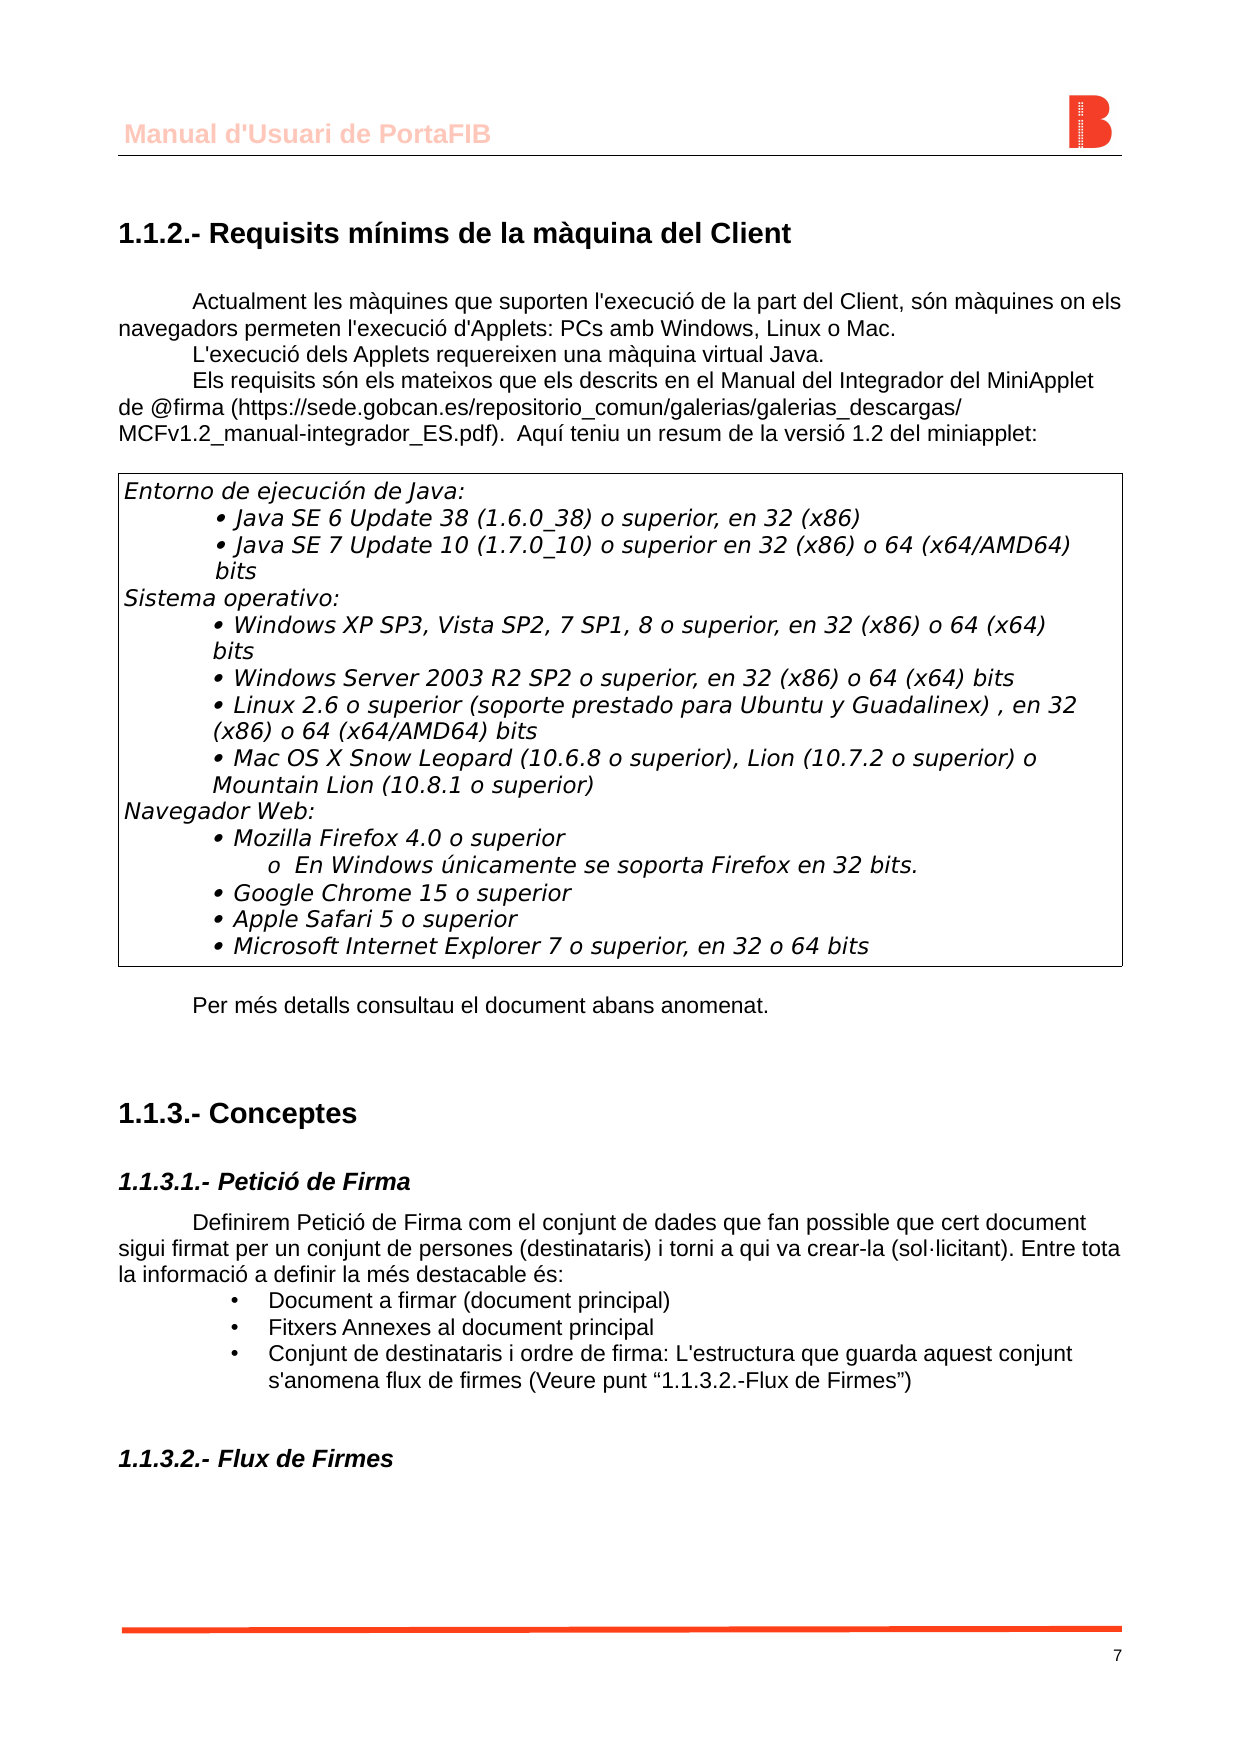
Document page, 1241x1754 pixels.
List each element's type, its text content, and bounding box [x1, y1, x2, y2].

text Els requisits són els mateixos que els descrits en el Manual del Integrador del MiniApplet de @firma (https://sede.gobcan.es/repositorio_comun/galerias/galerias_descargas/MCFv1.2_manual-integrador_ES.pdf). Aquí teniu un resum de la versió 1.2 del miniapplet: [118, 367, 1122, 446]
list Document a firmar (document principal) [231, 1287, 1122, 1314]
subtitle Flux de Firmes [118, 1444, 1122, 1473]
list Fitxers Annexes al document principal [231, 1314, 1122, 1340]
subtitle Requisits mínims de la màquina del Client [118, 216, 1122, 249]
list Conjunt de destinataris i ordre de firma: L'estructura que guarda aquest conjunt s'anomena flux de firmes (Veure punt “1.1.3.2.-Flux de Firmes”) [231, 1340, 1122, 1393]
text Definirem Petició de Firma com el conjunt de dades que fan possible que cert document sigui firmat per un conjunt de persones (destinataris) i torni a qui va crear-la (sol·licitant). Entre tota la informació a definir la més destacable és: [118, 1208, 1122, 1287]
subtitle Petició de Firma [118, 1167, 1122, 1196]
text Per més detalls consultau el document abans anomenat. [118, 992, 1122, 1018]
table_header Entorno de ejecución de Java: · Java SE 6 Update 38 (1.6.0_38) o superior, en 32 (x86) · Java SE 7 Update 10 (1.7.0_10) o superior en 32 (x86) o 64 (x64/AMD64) bits Sistema operativo: · Windows XP SP3, Vista SP2, 7 SP1, 8 o superior, en 32 (x86) o 64 (x64) bits · Windows Server 2003 R2 SP2 o superior, en 32 (x86) o 64 (x64) bits · Linux 2.6 o superior (soporte prestado para Ubuntu y Guadalinex) , en 32 (x86) o 64 (x64/AMD64) bits · Mac OS X Snow Leopard (10.6.8 o superior), Lion (10.7.2 o superior) o Mountain Lion (10.8.1 o superior) Navegador Web: · Mozilla Firefox 4.0 o superior o En Windows únicamente se soporta Firefox en 32 bits. · Google Chrome 15 o superior · Apple Safari 5 o superior · Microsoft Internet Explorer 7 o superior, en 32 o 64 bits [119, 474, 1122, 966]
text Actualment les màquines que suporten l'execució de la part del Client, són màquines on els navegadors permeten l'execució d'Applets: PCs amb Windows, Linux o Mac. [118, 288, 1122, 341]
text L'execució dels Applets requereixen una màquina virtual Java. [118, 341, 1122, 367]
picture [1063, 94, 1117, 150]
subtitle Conceptes [118, 1096, 1122, 1130]
